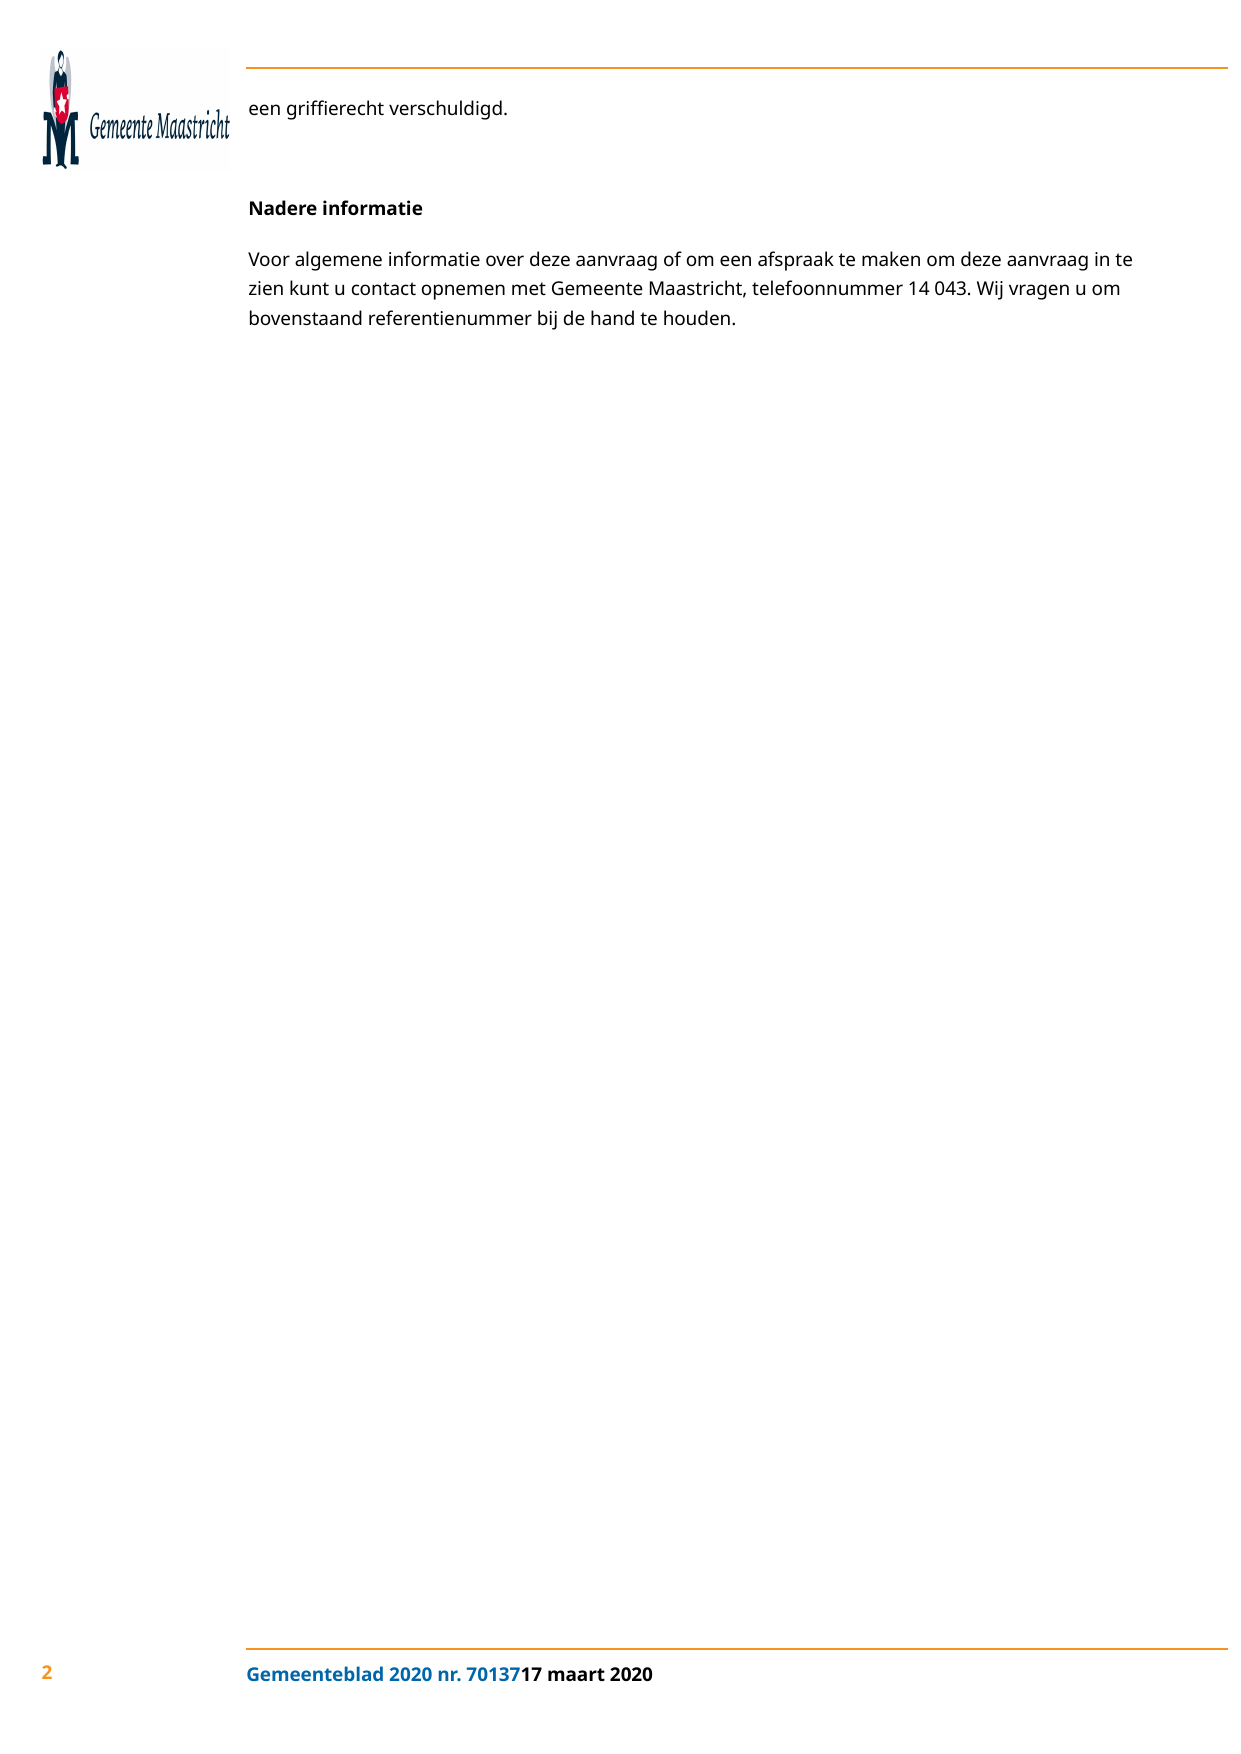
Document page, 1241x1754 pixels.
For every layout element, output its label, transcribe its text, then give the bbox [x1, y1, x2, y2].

text Nadere informatie [248, 196, 1152, 221]
text Voor algemene informatie over deze aanvraag of om een afspraak te maken om deze aanvraag in te zien kunt u contact opnemen met Gemeente Maastricht, telefoonnummer 14 043. Wij vragen u om bovenstaand referentienummer bij de hand te houden. [248, 246, 1152, 331]
picture [41, 47, 231, 172]
text een griffierecht verschuldigd. [248, 95, 1152, 121]
